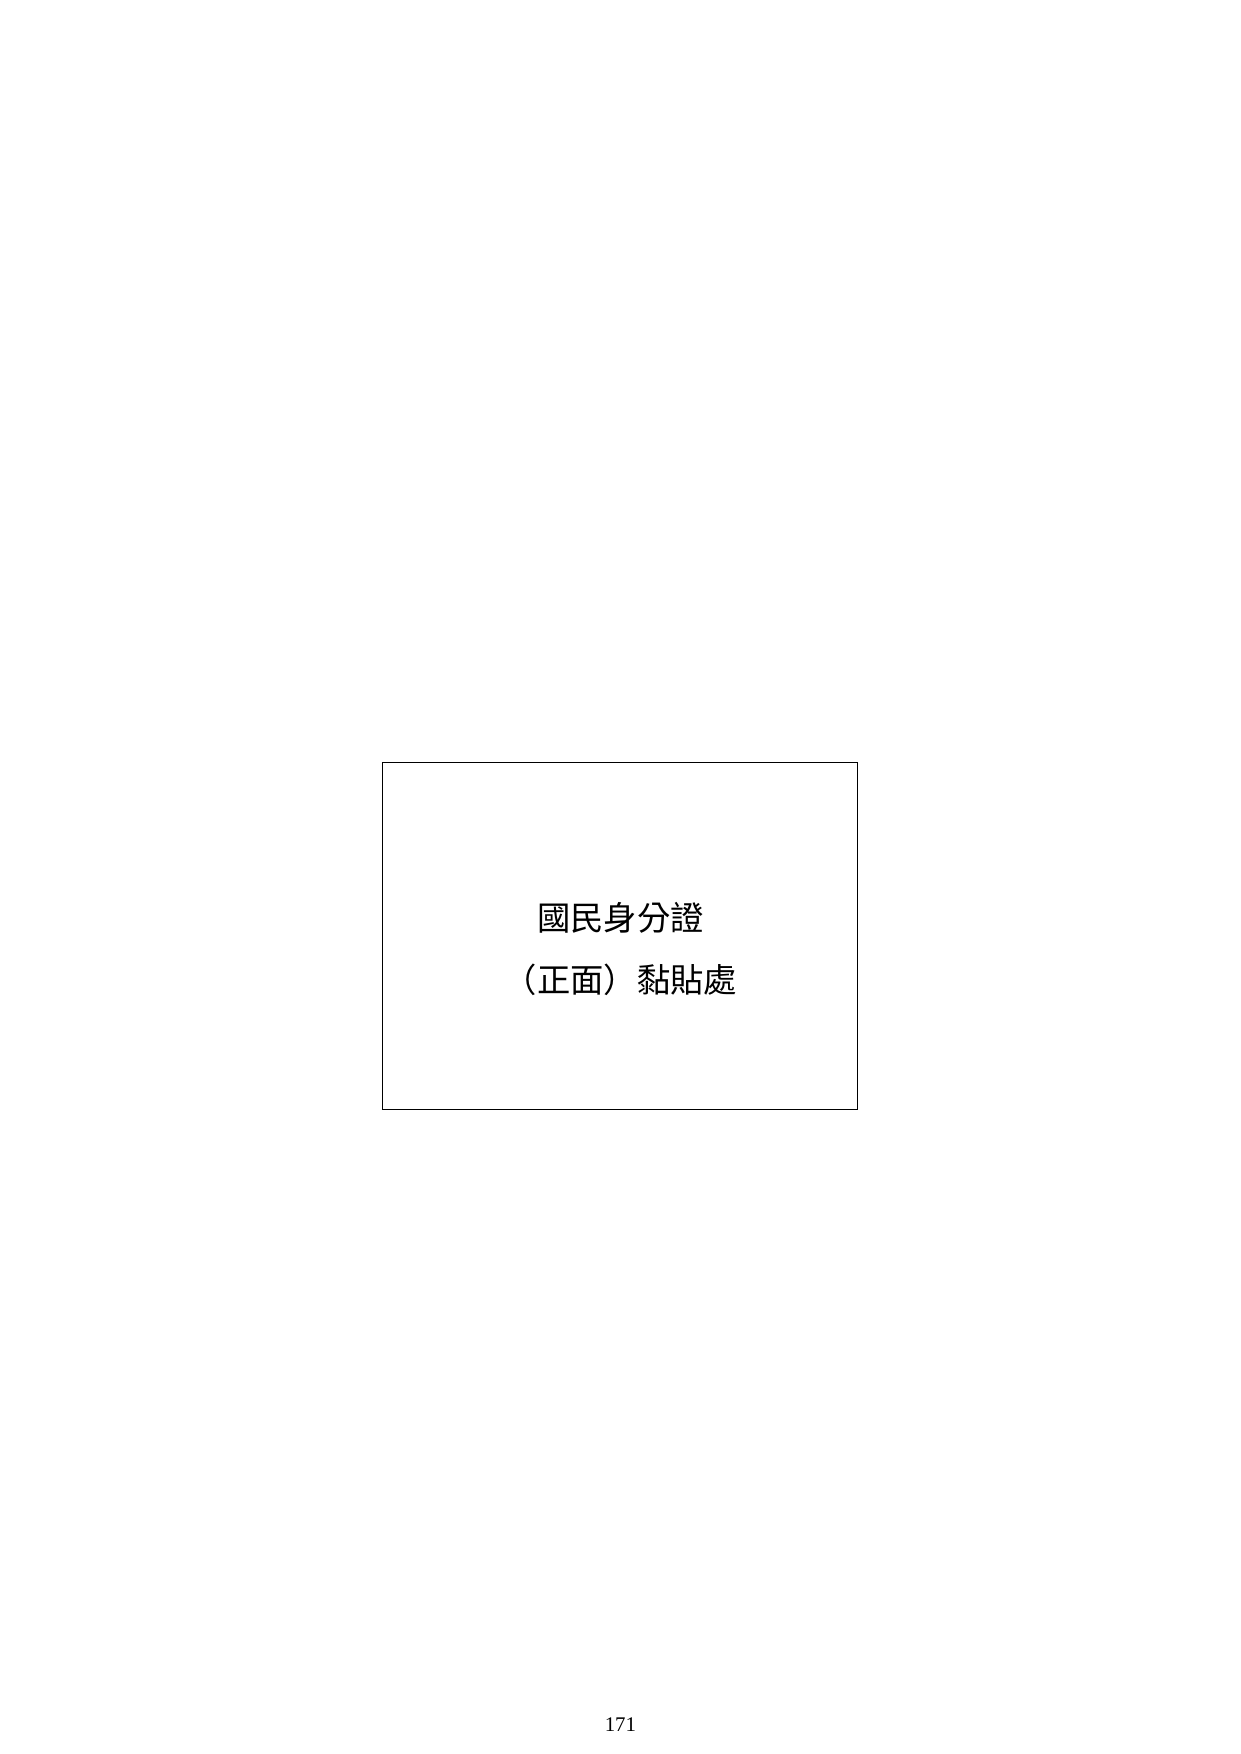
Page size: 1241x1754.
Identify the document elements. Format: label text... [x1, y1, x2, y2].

table_header 國民身分證 （正面）黏貼處 [383, 763, 857, 1109]
